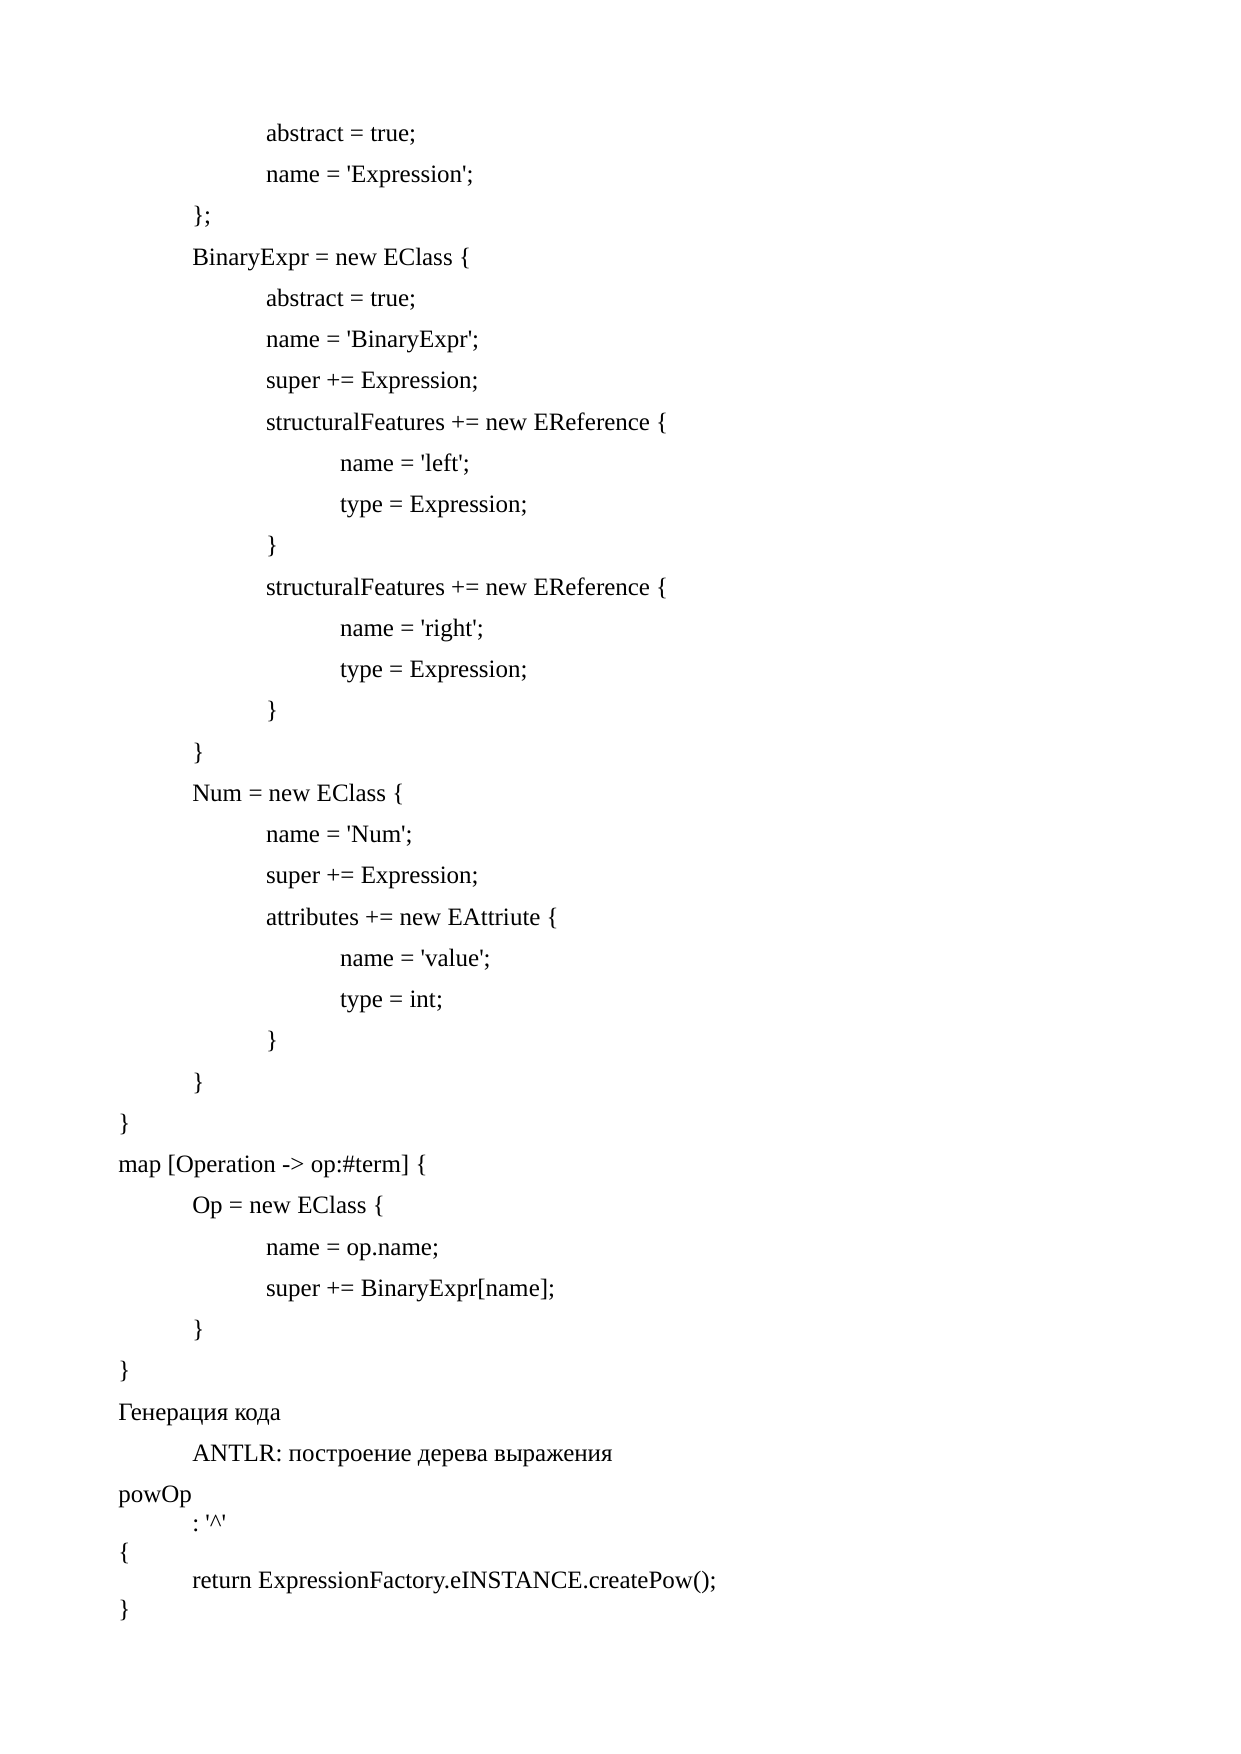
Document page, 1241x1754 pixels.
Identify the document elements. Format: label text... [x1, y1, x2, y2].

text name = 'Expression'; [118, 159, 1122, 188]
text super += Expression; [118, 861, 1122, 889]
text } [118, 696, 1122, 724]
text name = 'Num'; [118, 819, 1122, 848]
text Op = new EClass { [118, 1191, 1122, 1219]
text super += Expression; [118, 366, 1122, 394]
text { [118, 1537, 1122, 1566]
text abstract = true; [118, 283, 1122, 312]
text } [118, 1067, 1122, 1096]
text name = 'right'; [118, 613, 1122, 642]
text } [118, 1108, 1122, 1137]
text : '^' [118, 1508, 1122, 1537]
text } [118, 531, 1122, 559]
text name = 'left'; [118, 448, 1122, 477]
text BinaryExpr = new EClass { [118, 242, 1122, 271]
text type = int; [118, 984, 1122, 1013]
text powOp [118, 1479, 1122, 1508]
text type = Expression; [118, 489, 1122, 518]
text } [118, 1594, 1122, 1623]
text super += BinaryExpr[name]; [118, 1273, 1122, 1302]
text } [118, 1314, 1122, 1343]
text } [118, 1026, 1122, 1054]
text map [Operation -> op:#term] { [118, 1149, 1122, 1178]
text structuralFeatures += new EReference { [118, 407, 1122, 436]
text return ExpressionFactory.eINSTANCE.createPow(); [118, 1566, 1122, 1594]
text name = 'BinaryExpr'; [118, 324, 1122, 353]
text } [118, 1356, 1122, 1384]
text }; [118, 201, 1122, 229]
text abstract = true; [118, 118, 1122, 147]
text type = Expression; [118, 654, 1122, 683]
text Num = new EClass { [118, 778, 1122, 807]
text attributes += new EAttriute { [118, 902, 1122, 931]
text name = op.name; [118, 1232, 1122, 1261]
text } [118, 737, 1122, 766]
text name = 'value'; [118, 943, 1122, 972]
text ANTLR: построение дерева выражения [118, 1438, 1122, 1467]
text structuralFeatures += new EReference { [118, 572, 1122, 601]
text Генерация кода [118, 1397, 1122, 1426]
